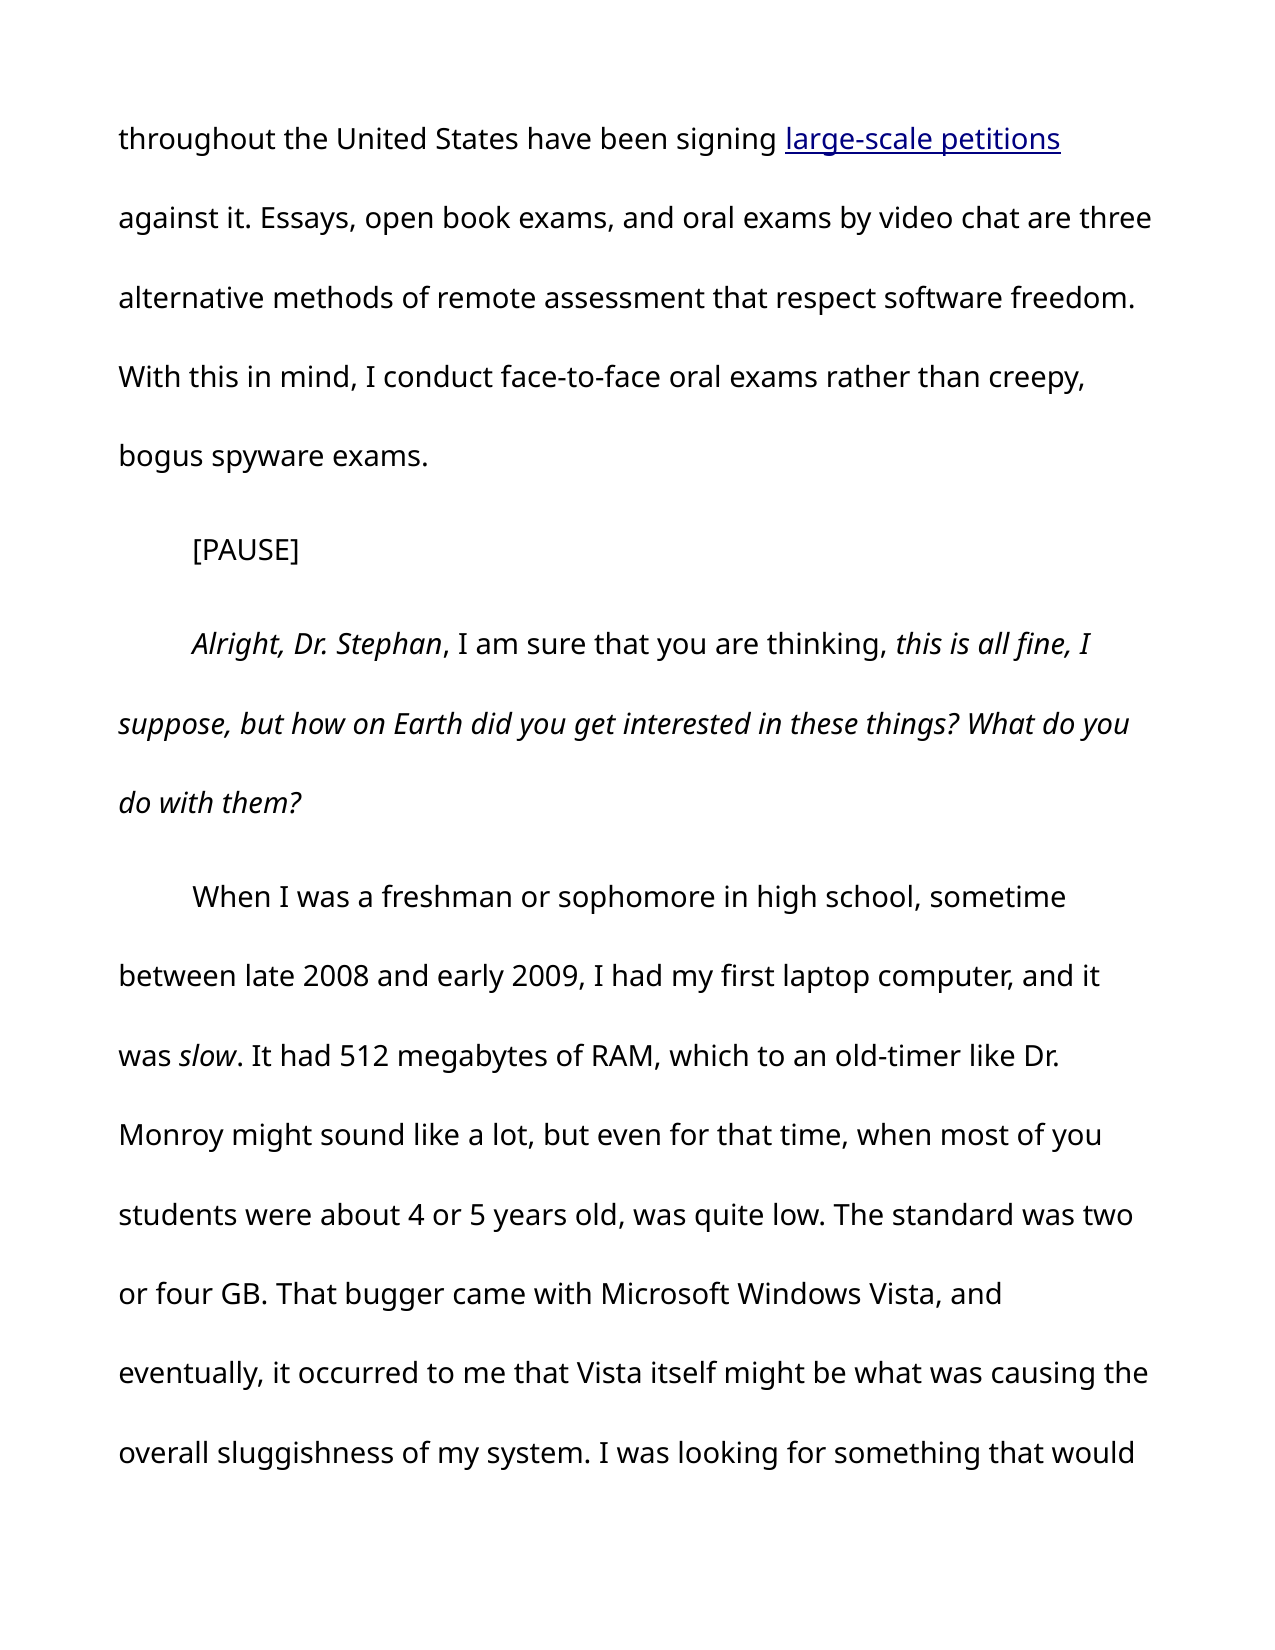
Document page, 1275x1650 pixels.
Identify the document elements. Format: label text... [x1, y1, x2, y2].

text When I was a freshman or sophomore in high school, sometime between late 2008 and early 2009, I had my first laptop computer, and it was slow. It had 512 megabytes of RAM, which to an old-timer like Dr. Monroy might sound like a lot, but even for that time, when most of you students were about 4 or 5 years old, was quite low. The standard was two or four GB. That bugger came with Microsoft Windows Vista, and eventually, it occurred to me that Vista itself might be what was causing the overall sluggishness of my system. I was looking for something that would [118, 876, 1157, 1472]
text [PAUSE] [118, 529, 1157, 569]
text throughout the United States have been signing large-scale petitions against it. Essays, open book exams, and oral exams by video chat are three alternative methods of remote assessment that respect software freedom. With this in mind, I conduct face-to-face oral exams rather than creepy, bogus spyware exams. [118, 118, 1157, 475]
text Alright, Dr. Stephan, I am sure that you are thinking, this is all fine, I suppose, but how on Earth did you get interested in these things? What do you do with them? [118, 623, 1157, 822]
